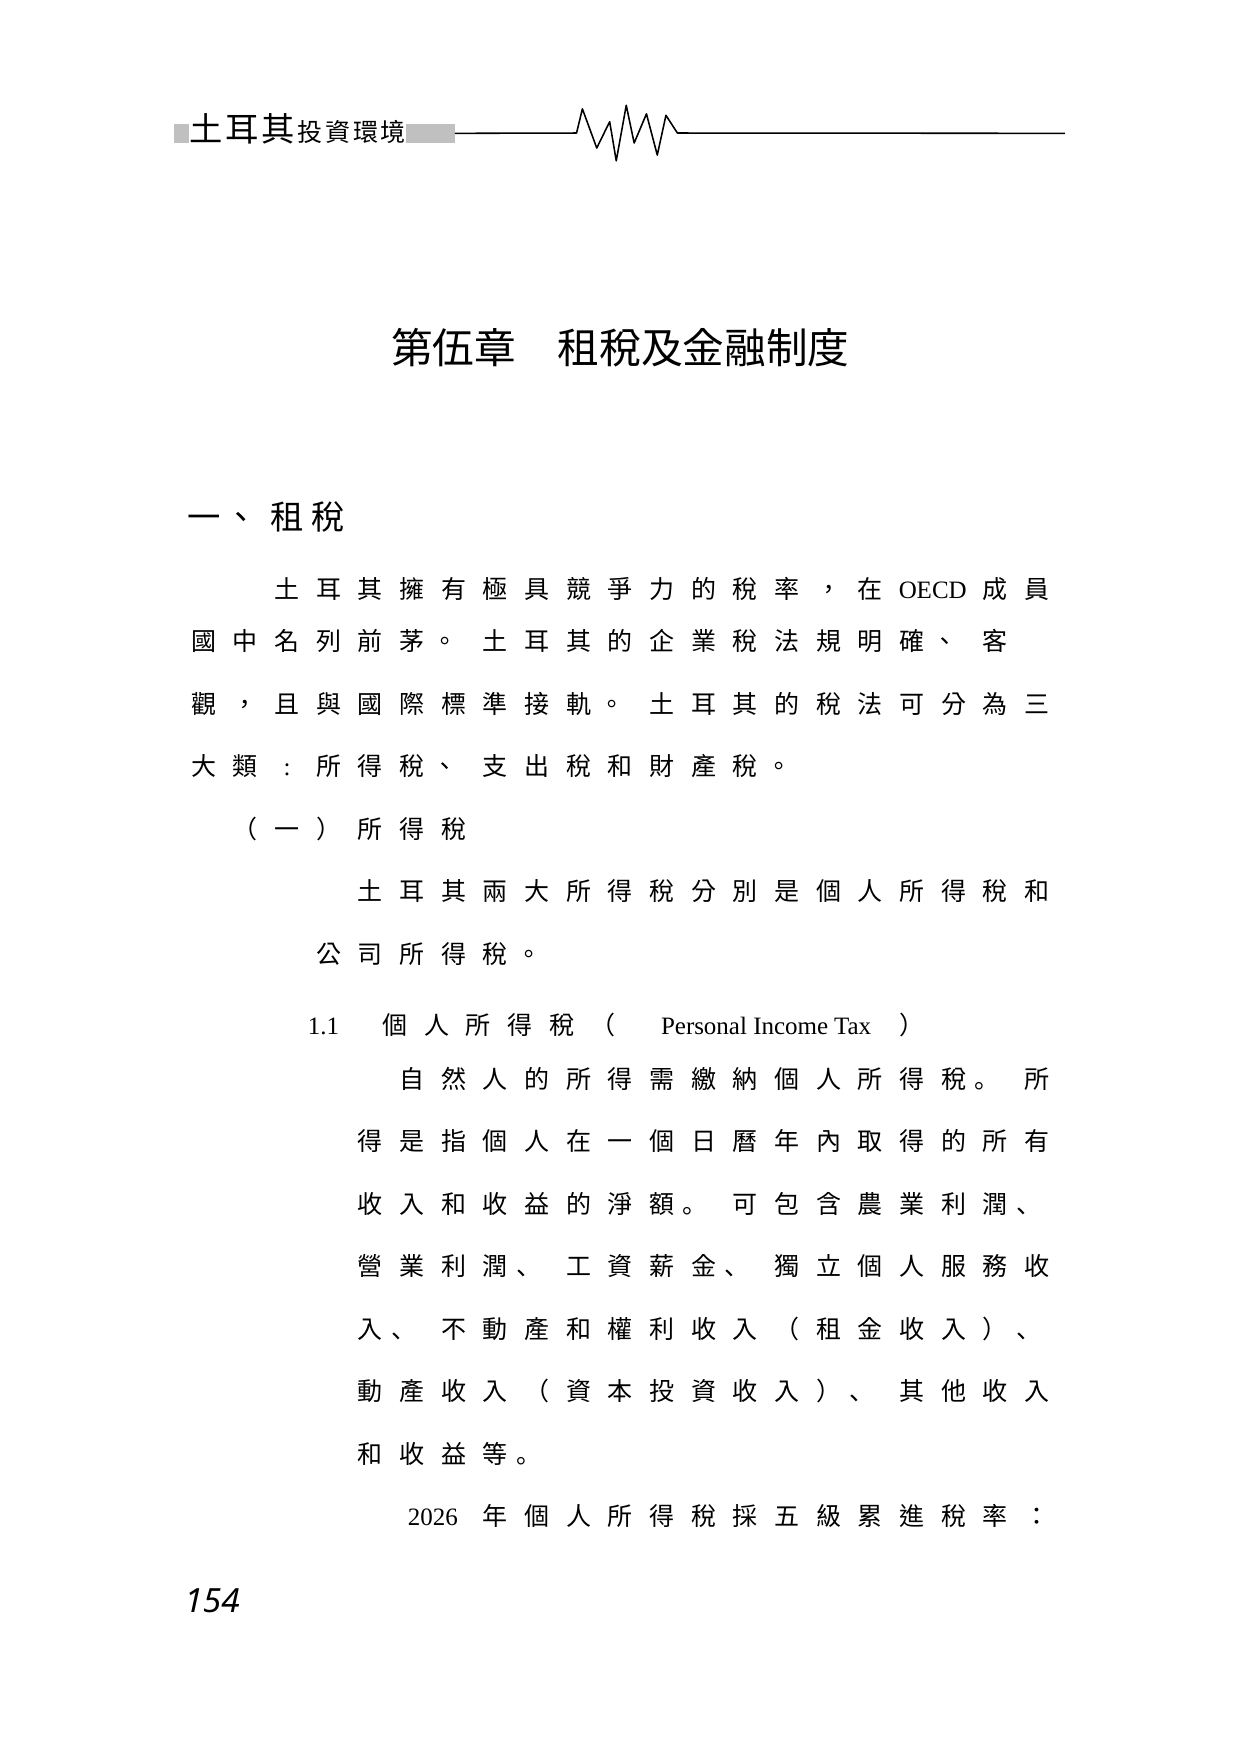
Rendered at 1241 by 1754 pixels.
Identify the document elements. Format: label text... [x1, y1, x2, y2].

text 第伍章 租稅及金融制度 [183, 304, 1058, 366]
text 土耳其擁有極具競爭力的稅率，在OECD成員國中名列前茅。土耳其的企業稅法規明確、客觀，且與國際標準接軌。土耳其的稅法可分為三大類:所得稅、支出稅和財產稅。 [183, 536, 1058, 786]
text 土耳其兩大所得稅分別是個人所得稅和公司所得稅。 [281, 848, 1058, 973]
text 一、租稅 [183, 473, 1058, 536]
text （一）所得稅 [207, 786, 1058, 848]
text 2026年個人所得稅採五級累進稅率： [330, 1473, 1058, 1536]
text 1.1 個人所得稅（Personal Income Tax） [281, 973, 1058, 1036]
text 自然人的所得需繳納個人所得稅。所得是指個人在一個日曆年內取得的所有收入和收益的淨額。可包含農業利潤、營業利潤、工資薪金、獨立個人服務收入、不動產和權利收入（租金收入）、動產收入（資本投資收入）、其他收入和收益等。 [330, 1036, 1058, 1473]
